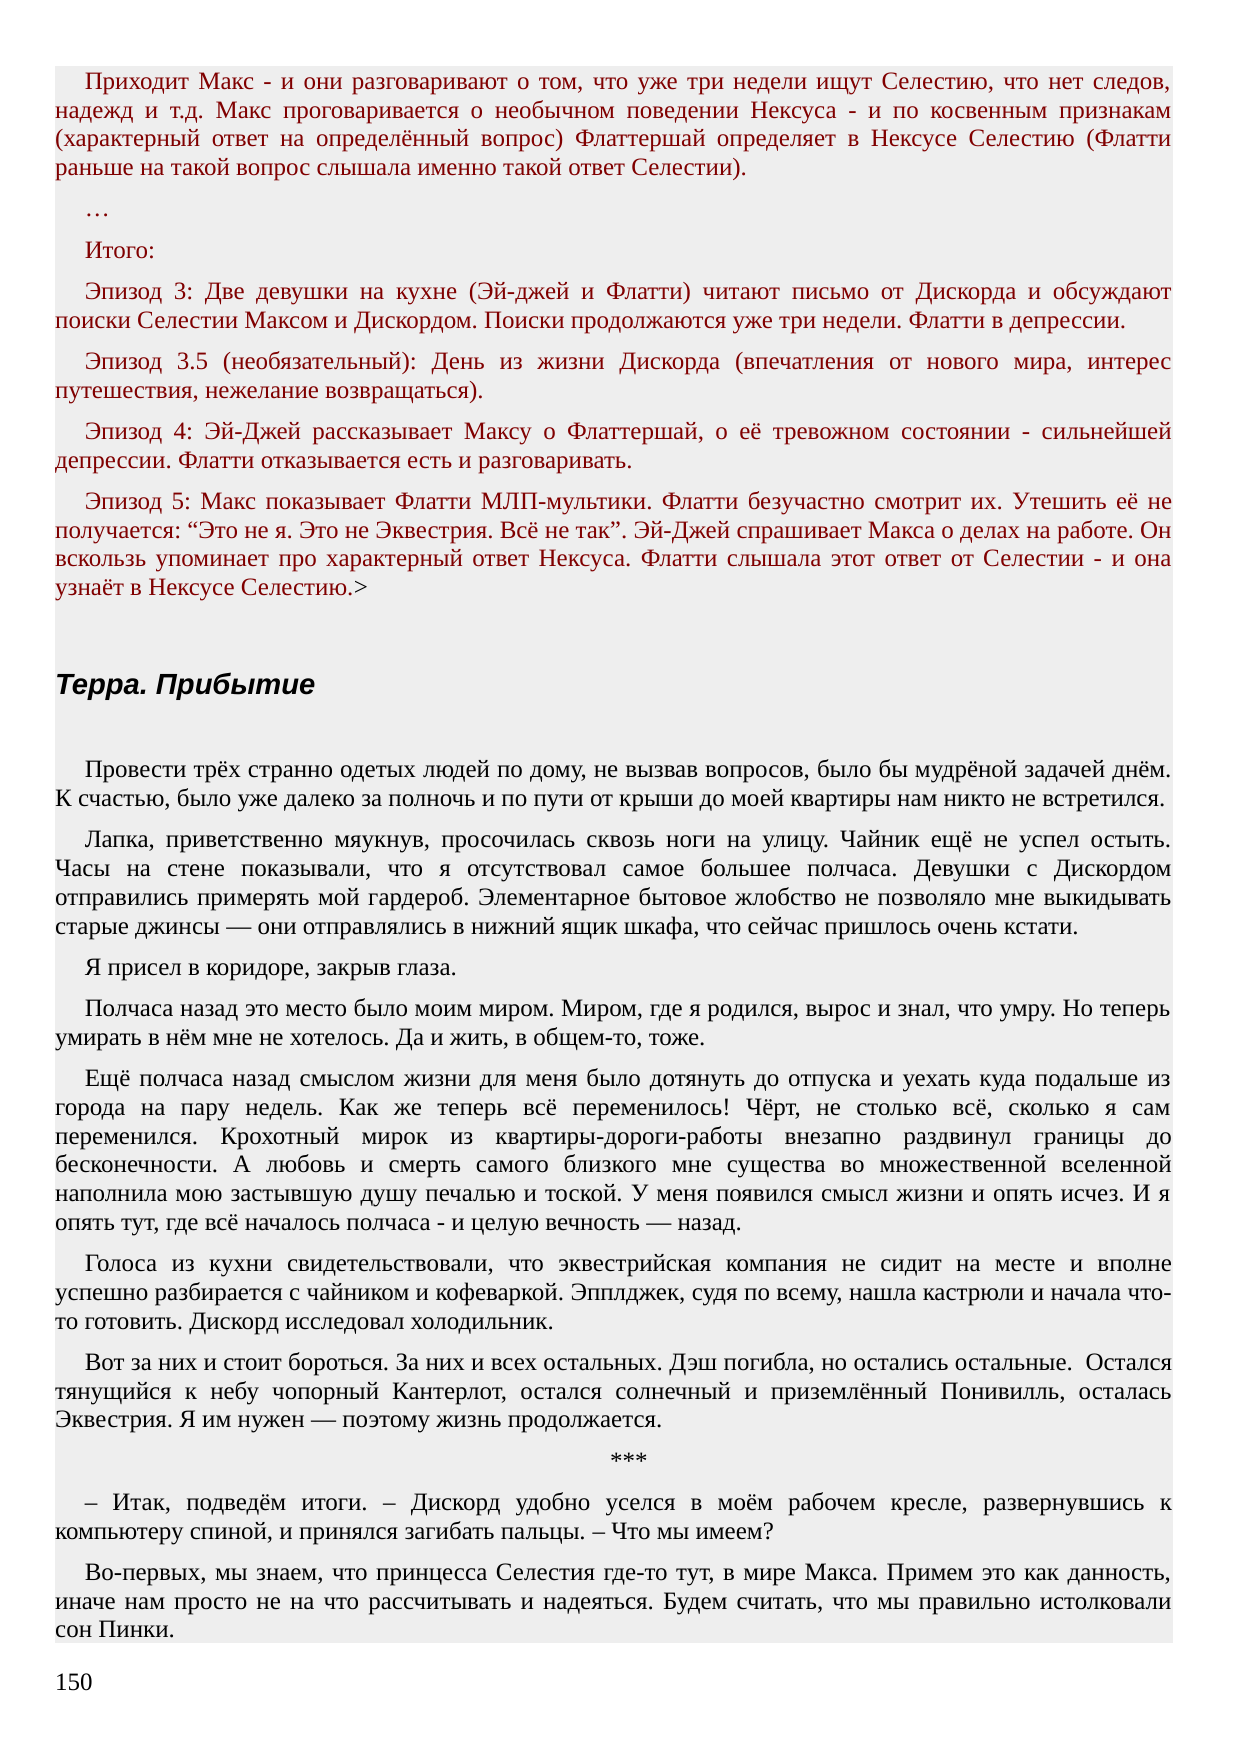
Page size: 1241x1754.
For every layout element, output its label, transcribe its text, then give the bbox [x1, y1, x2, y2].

text Итого: [55, 235, 1173, 263]
text … [55, 193, 1173, 222]
text Ещё полчаса назад смыслом жизни для меня было дотянуть до отпуска и уехать куда подальше из города на пару недель. Как же теперь всё переменилось! Чёрт, не столько всё, сколько я сам переменился. Крохотный мирок из квартиры-дороги-работы внезапно раздвинул границы до бесконечности. А любовь и смерть самого близкого мне существа во множественной вселенной наполнила мою застывшую душу печалью и тоской. У меня появился смысл жизни и опять исчез. И я опять тут, где всё началось полчаса - и целую вечность — назад. [55, 1063, 1173, 1236]
text Голоса из кухни свидетельствовали, что эквестрийская компания не сидит на месте и вполне успешно разбирается с чайником и кофеваркой. Эпплджек, судя по всему, нашла кастрюли и начала что-то готовить. Дискорд исследовал холодильник. [55, 1248, 1173, 1334]
text Приходит Макс - и они разговаривают о том, что уже три недели ищут Селестию, что нет следов, надежд и т.д. Макс проговаривается о необычном поведении Нексуса - и по косвенным признакам (характерный ответ на определённый вопрос) Флаттершай определяет в Нексусе Селестию (Флатти раньше на такой вопрос слышала именно такой ответ Селестии). [55, 66, 1173, 181]
text Эпизод 5: Макс показывает Флатти МЛП-мультики. Флатти безучастно смотрит их. Утешить её не получается: “Это не я. Это не Эквестрия. Всё не так”. Эй-Джей спрашивает Макса о делах на работе. Он вскользь упоминает про характерный ответ Нексуса. Флатти слышала этот ответ от Селестии - и она узнаёт в Нексусе Селестию.> [55, 486, 1173, 601]
text Эпизод 3: Две девушки на кухне (Эй-джей и Флатти) читают письмо от Дискорда и обсуждают поиски Селестии Максом и Дискордом. Поиски продолжаются уже три недели. Флатти в депрессии. [55, 276, 1173, 333]
text Эпизод 3.5 (необязательный): День из жизни Дискорда (впечатления от нового мира, интерес путешествия, нежелание возвращаться). [55, 346, 1173, 403]
text Во-первых, мы знаем, что принцесса Селестия где-то тут, в мире Макса. Примем это как данность, иначе нам просто не на что рассчитывать и надеяться. Будем считать, что мы правильно истолковали сон Пинки. [55, 1557, 1173, 1643]
text Лапка, приветственно мяукнув, просочилась сквозь ноги на улицу. Чайник ещё не успел остыть. Часы на стене показывали, что я отсутствовал самое большее полчаса. Девушки с Дискордом отправились примерять мой гардероб. Элементарное бытовое жлобство не позволяло мне выкидывать старые джинсы — они отправлялись в нижний ящик шкафа, что сейчас пришлось очень кстати. [55, 824, 1173, 939]
text *** [55, 1446, 1173, 1474]
text Вот за них и стоит бороться. За них и всех остальных. Дэш погибла, но остались остальные. Остался тянущийся к небу чопорный Кантерлот, остался солнечный и приземлённый Понивилль, осталась Эквестрия. Я им нужен — поэтому жизнь продолжается. [55, 1347, 1173, 1433]
text Эпизод 4: Эй-Джей рассказывает Максу о Флаттершай, о её тревожном состоянии - сильнейшей депрессии. Флатти отказывается есть и разговаривать. [55, 416, 1173, 473]
text – Итак, подведём итоги. – Дискорд удобно уселся в моём рабочем кресле, развернувшись к компьютеру спиной, и принялся загибать пальцы. – Что мы имеем? [55, 1487, 1173, 1544]
text Провести трёх странно одетых людей по дому, не вызвав вопросов, было бы мудрёной задачей днём. К счастью, было уже далеко за полночь и по пути от крыши до моей квартиры нам никто не встретился. [55, 754, 1173, 812]
text Я присел в коридоре, закрыв глаза. [55, 952, 1173, 981]
subtitle Терра. Прибытие [55, 667, 1173, 701]
text Полчаса назад это место было моим миром. Миром, где я родился, вырос и знал, что умру. Но теперь умирать в нём мне не хотелось. Да и жить, в общем-то, тоже. [55, 993, 1173, 1051]
